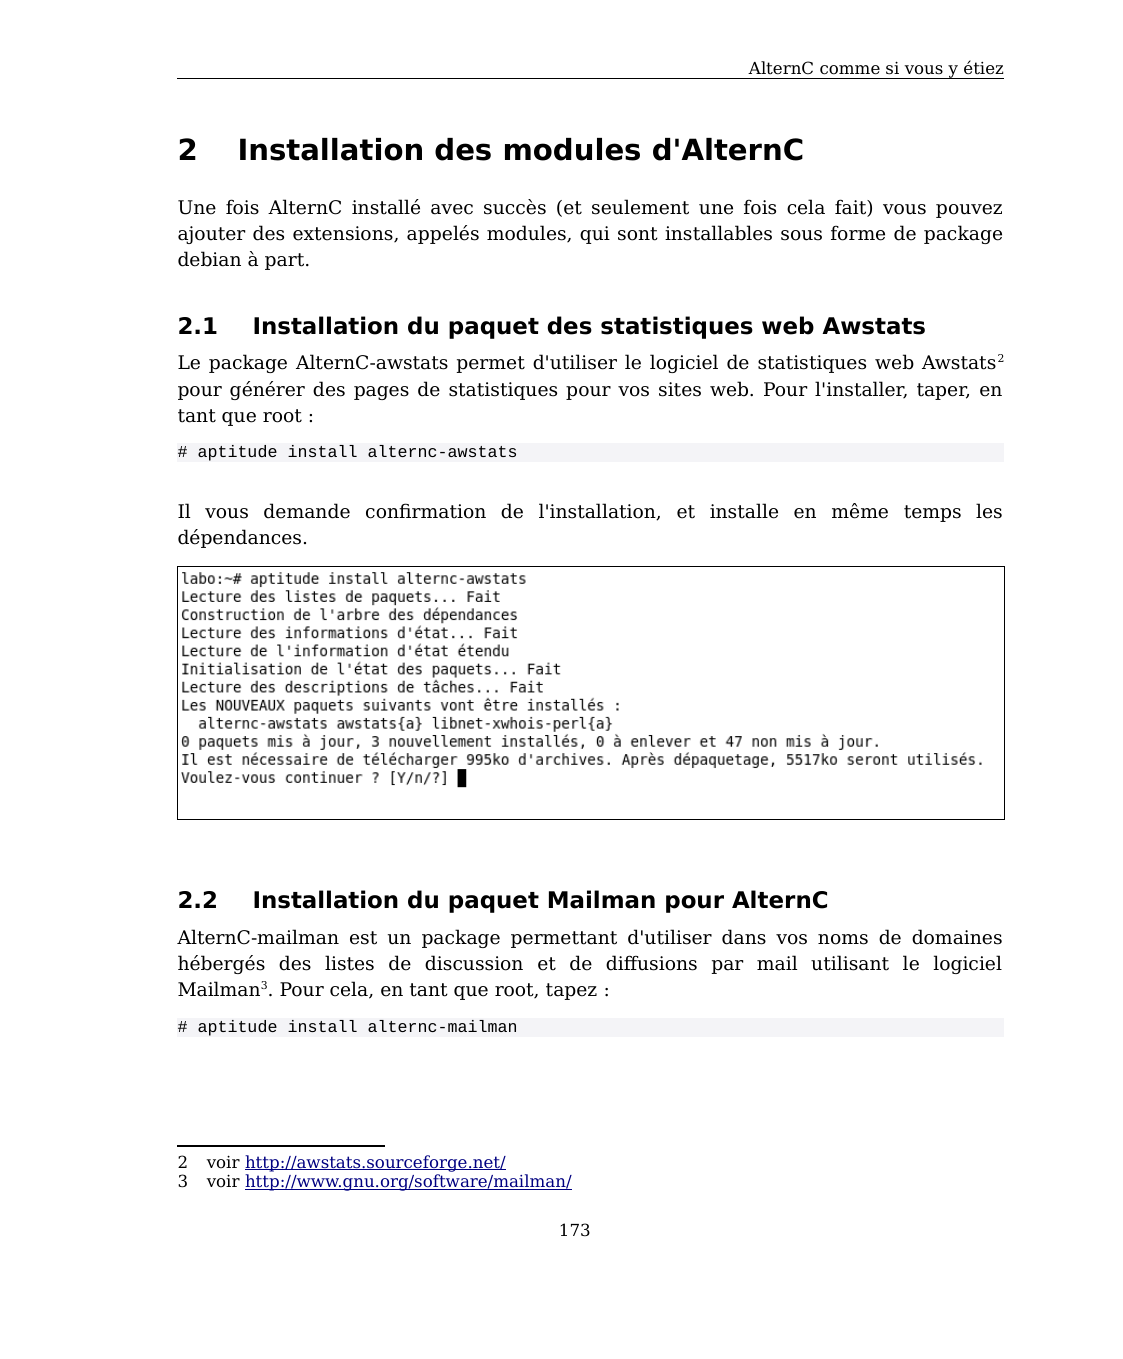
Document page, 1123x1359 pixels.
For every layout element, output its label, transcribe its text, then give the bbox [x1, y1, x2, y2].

subtitle Installation du paquet des statistiques web Awstats [177, 313, 1004, 340]
text Le package AlternC-awstats permet d'utiliser le logiciel de statistiques web Awstats pour générer des pages de statistiques pour vos sites web. Pour l'installer, taper, en tant que root : [177, 352, 1004, 427]
subtitle Installation des modules d'AlternC [177, 133, 1004, 167]
subtitle Installation du paquet Mailman pour AlternC [177, 888, 1004, 914]
text # aptitude install alternc-mailman [177, 1018, 1004, 1037]
text Il vous demande confirmation de l'installation, et installe en même temps les dépendances. [177, 501, 1004, 549]
text voir http://awstats.sourceforge.net/ [177, 1152, 1004, 1172]
text # aptitude install alternc-awstats [177, 443, 1004, 462]
text Une fois AlternC installé avec succès (et seulement une fois cela fait) vous pouvez ajouter des extensions, appelés modules, qui sont installables sous forme de package debian à part. [177, 197, 1004, 271]
text voir http://www.gnu.org/software/mailman/ [177, 1172, 1004, 1191]
picture [180, 569, 1001, 817]
text AlternC-mailman est un package permettant d'utiliser dans vos noms de domaines hébergés des listes de discussion et de diffusions par mail utilisant le logiciel Mailman. Pour cela, en tant que root, tapez : [177, 927, 1004, 1001]
